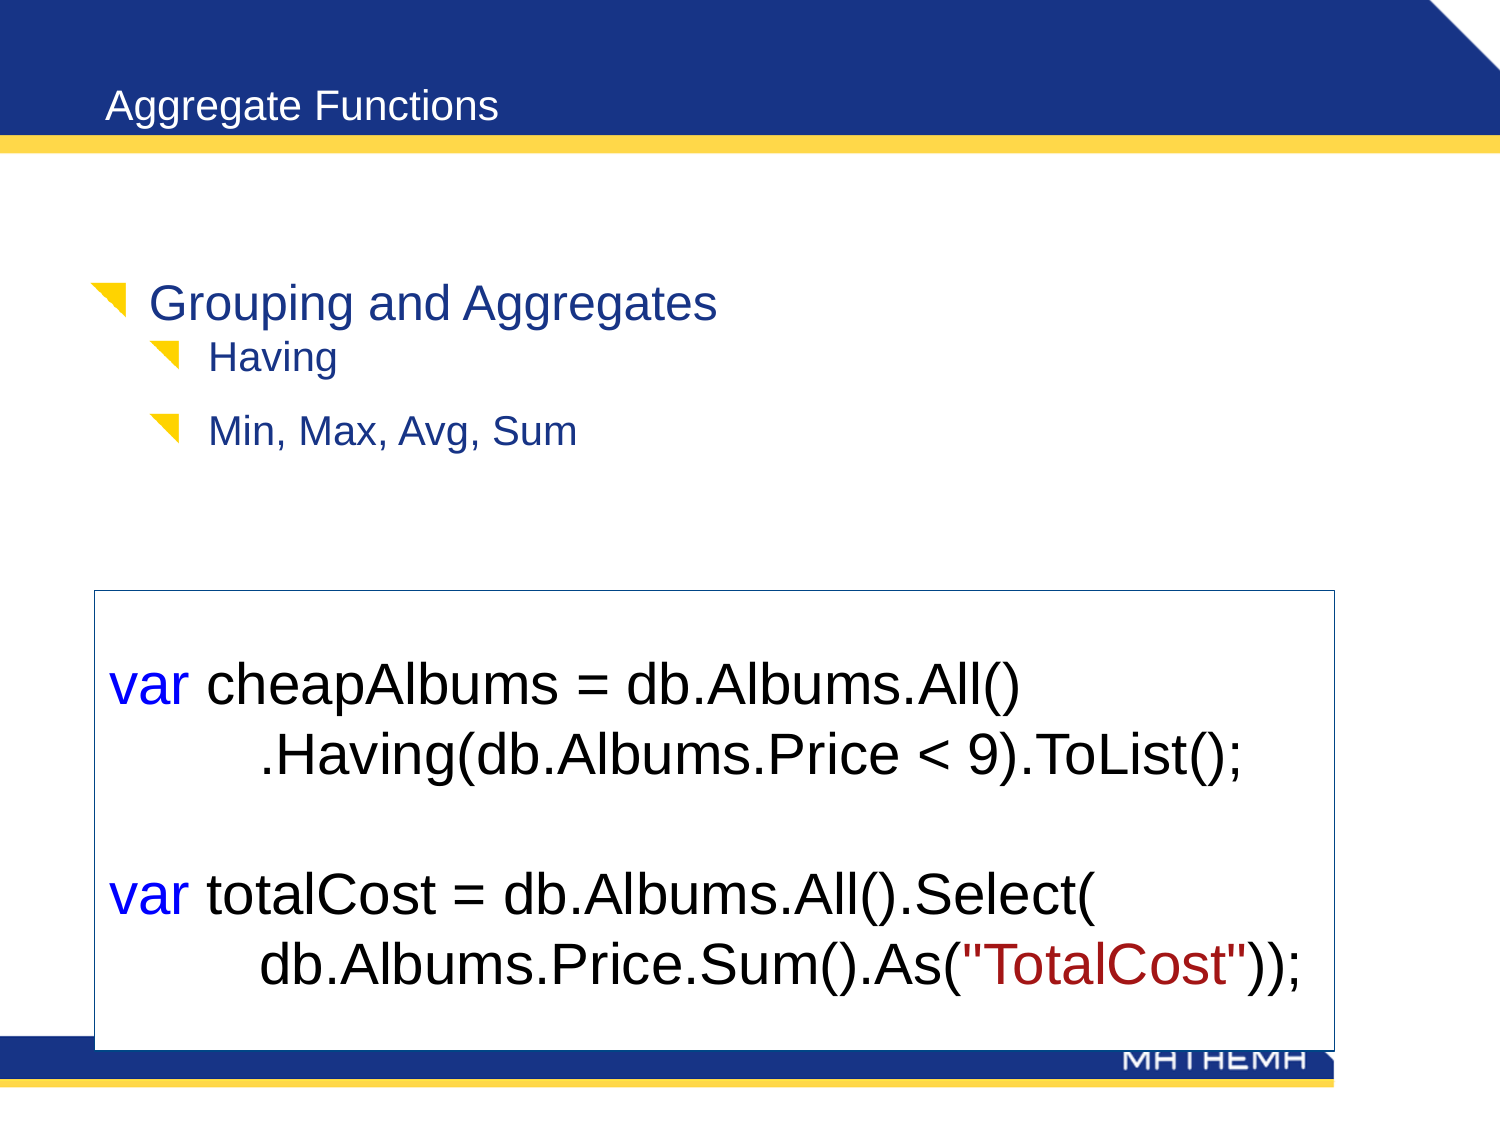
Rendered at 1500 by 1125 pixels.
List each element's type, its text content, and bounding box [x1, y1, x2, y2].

text_box var cheapAlbums = db.Albums.All() .Having(db.Albums.Price < 9).ToList(); var totalCost = db.Albums.All().Select( db.Albums.Price.Sum().As("TotalCost")); [94, 590, 1335, 1052]
list Grouping and Aggregates Having Min, Max, Avg, Sum [75, 262, 1426, 1006]
picture [0, 0, 1500, 1125]
title Aggregate Functions [75, 9, 1426, 198]
